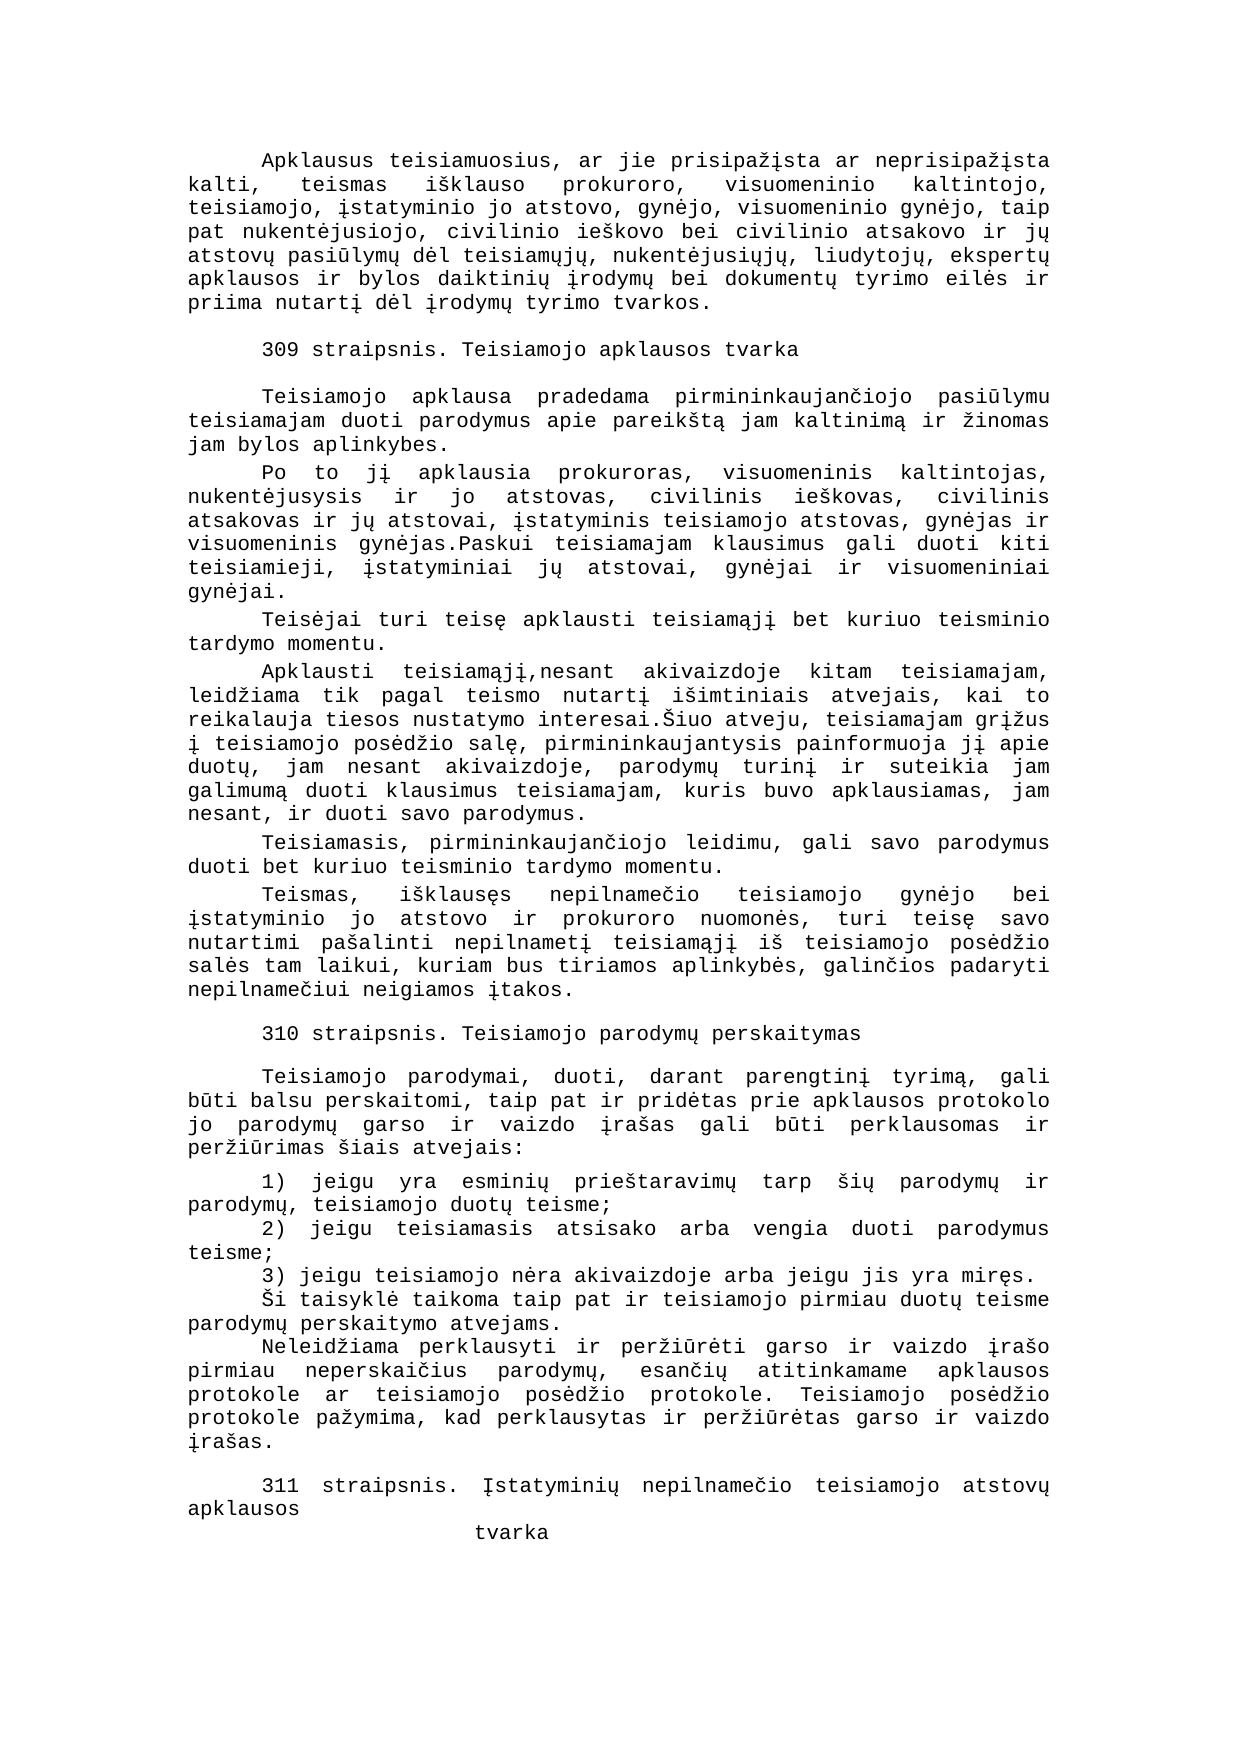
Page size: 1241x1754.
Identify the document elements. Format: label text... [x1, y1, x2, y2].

text 2) jeigu teisiamasis atsisako arba vengia duoti parodymus teisme; [187, 1218, 1050, 1265]
text 310 straipsnis. Teisiamojo parodymų perskaitymas [187, 1023, 1050, 1046]
text Neleidžiama perklausyti ir peržiūrėti garso ir vaizdo įrašo pirmiau neperskaičius parodymų, esančių atitinkamame apklausos protokole ar teisiamojo posėdžio protokole. Teisiamojo posėdžio protokole pažymima, kad perklausytas ir peržiūrėtas garso ir vaizdo įrašas. [187, 1336, 1050, 1454]
text Teisiamojo apklausa pradedama pirmininkaujančiojo pasiūlymu teisiamajam duoti parodymus apie pareikštą jam kaltinimą ir žinomas jam bylos aplinkybes. [187, 386, 1050, 457]
text 1) jeigu yra esminių prieštaravimų tarp šių parodymų ir parodymų, teisiamojo duotų teisme; [187, 1171, 1050, 1218]
text Po to jį apklausia prokuroras, visuomeninis kaltintojas, nukentėjusysis ir jo atstovas, civilinis ieškovas, civilinis atsakovas ir jų atstovai, įstatyminis teisiamojo atstovas, gynėjas ir visuomeninis gynėjas.Paskui teisiamajam klausimus gali duoti kiti teisiamieji, įstatyminiai jų atstovai, gynėjai ir visuomeniniai gynėjai. [187, 462, 1050, 604]
text Teisėjai turi teisę apklausti teisiamąjį bet kuriuo teisminio tardymo momentu. [187, 609, 1050, 657]
text Teismas, išklausęs nepilnamečio teisiamojo gynėjo bei įstatyminio jo atstovo ir prokuroro nuomonės, turi teisę savo nutartimi pašalinti nepilnametį teisiamąjį iš teisiamojo posėdžio salės tam laikui, kuriam bus tiriamos aplinkybės, galinčios padaryti nepilnamečiui neigiamos įtakos. [187, 884, 1050, 1003]
text 309 straipsnis. Teisiamojo apklausos tvarka [187, 339, 1050, 363]
text Apklausus teisiamuosius, ar jie prisipažįsta ar neprisipažįsta kalti, teismas išklauso prokuroro, visuomeninio kaltintojo, teisiamojo, įstatyminio jo atstovo, gynėjo, visuomeninio gynėjo, taip pat nukentėjusiojo, civilinio ieškovo bei civilinio atsakovo ir jų atstovų pasiūlymų dėl teisiamųjų, nukentėjusiųjų, liudytojų, ekspertų apklausos ir bylos daiktinių įrodymų bei dokumentų tyrimo eilės ir priima nutartį dėl įrodymų tyrimo tvarkos. [187, 150, 1050, 316]
text 3) jeigu teisiamojo nėra akivaizdoje arba jeigu jis yra miręs. [187, 1265, 1050, 1289]
text 311 straipsnis. Įstatyminių nepilnamečio teisiamojo atstovų apklausos [187, 1474, 1050, 1522]
text Apklausti teisiamąjį,nesant akivaizdoje kitam teisiamajam, leidžiama tik pagal teismo nutartį išimtiniais atvejais, kai to reikalauja tiesos nustatymo interesai.Šiuo atveju, teisiamajam grįžus į teisiamojo posėdžio salę, pirmininkaujantysis painformuoja jį apie duotų, jam nesant akivaizdoje, parodymų turinį ir suteikia jam galimumą duoti klausimus teisiamajam, kuris buvo apklausiamas, jam nesant, ir duoti savo parodymus. [187, 662, 1050, 827]
text Teisiamojo parodymai, duoti, darant parengtinį tyrimą, gali būti balsu perskaitomi, taip pat ir pridėtas prie apklausos protokolo jo parodymų garso ir vaizdo įrašas gali būti perklausomas ir peržiūrimas šiais atvejais: [187, 1066, 1050, 1161]
text Teisiamasis, pirmininkaujančiojo leidimu, gali savo parodymus duoti bet kuriuo teisminio tardymo momentu. [187, 832, 1050, 879]
text Ši taisyklė taikoma taip pat ir teisiamojo pirmiau duotų teisme parodymų perskaitymo atvejams. [187, 1289, 1050, 1336]
text tvarka [187, 1522, 1050, 1546]
